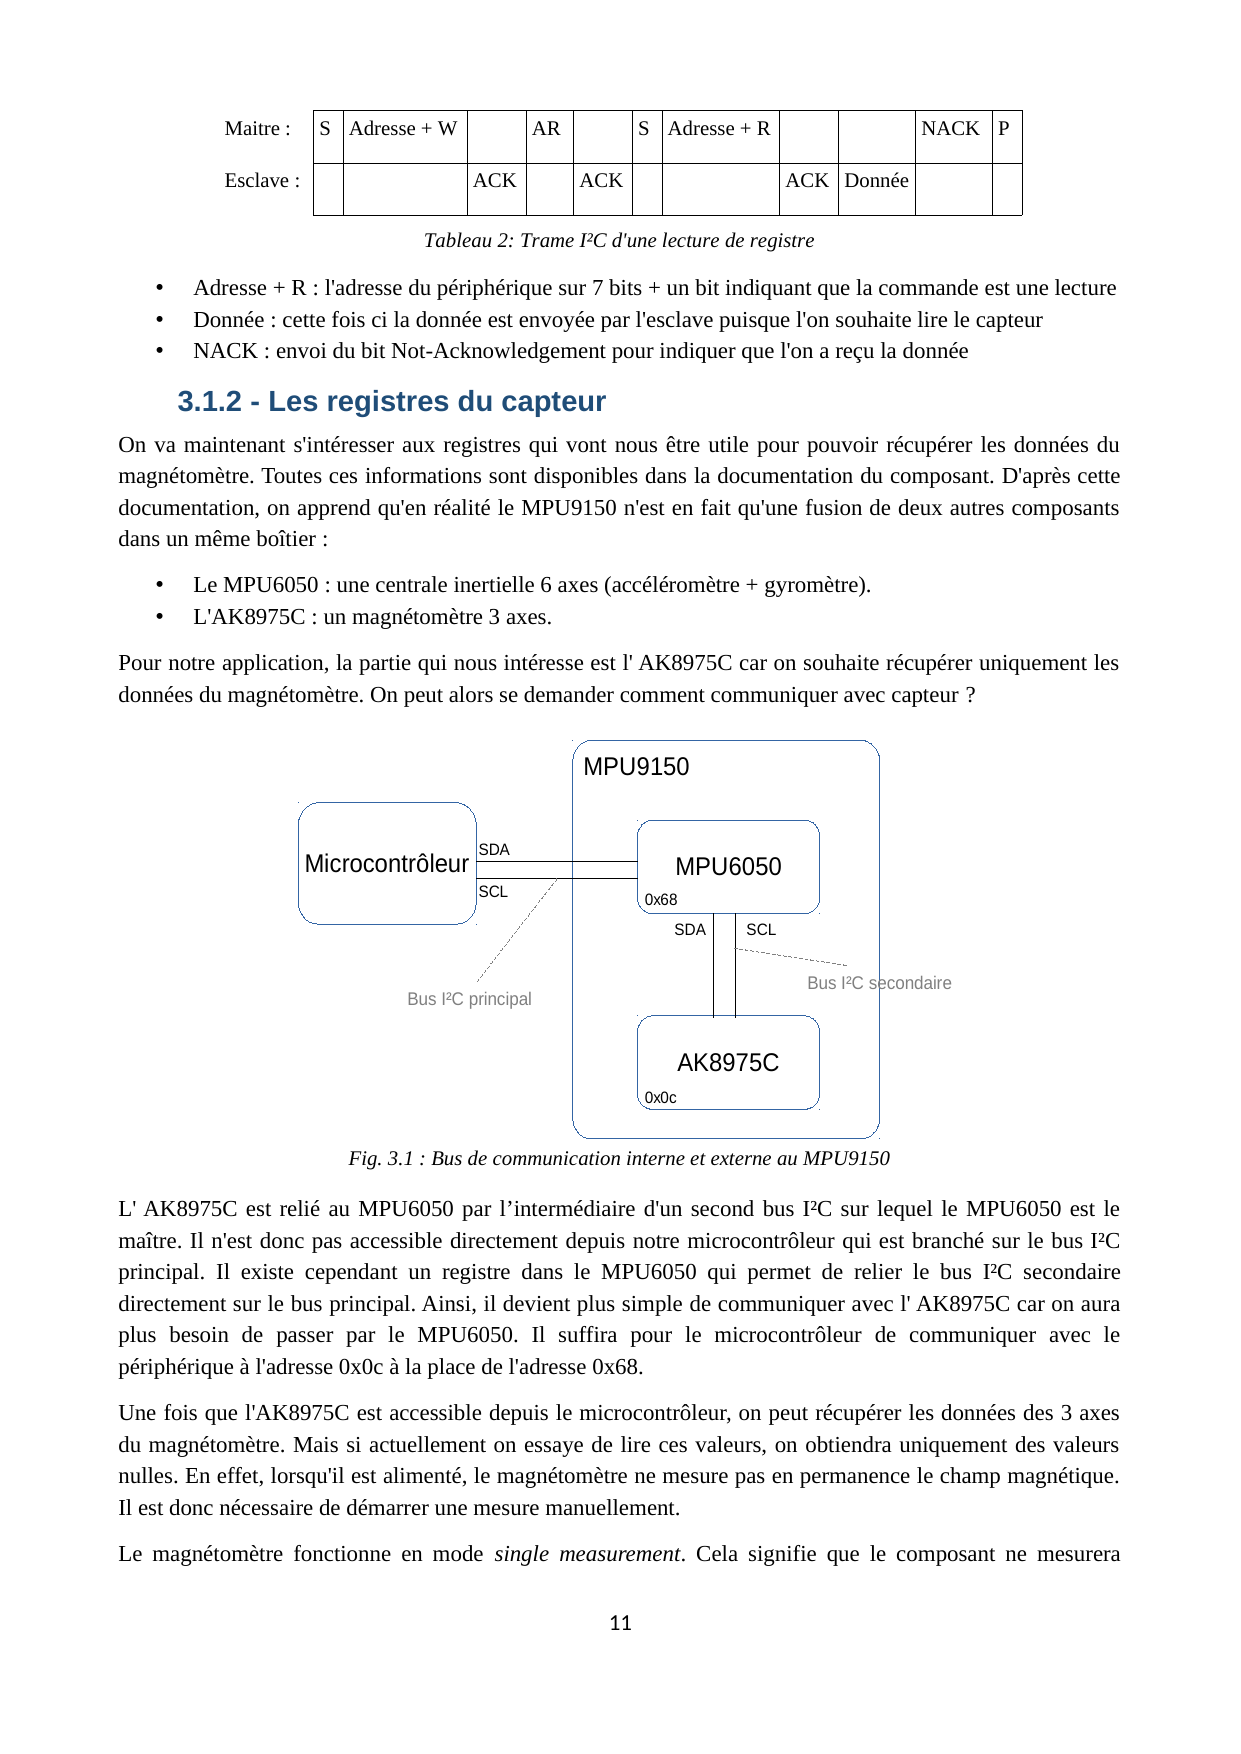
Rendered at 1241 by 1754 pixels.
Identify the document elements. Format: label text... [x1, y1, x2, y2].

table_header Maitre : [219, 110, 313, 163]
subtitle Les registres du capteur [118, 384, 1122, 417]
table_cell ACK [574, 164, 632, 215]
table_header S [314, 111, 343, 163]
table_cell [633, 164, 662, 215]
table_cell [314, 164, 343, 215]
table_header S [633, 111, 662, 163]
table_header [574, 111, 632, 163]
table_header Adresse + W [344, 111, 467, 163]
list Tableau 2: Trame I²C d'une lecture de registre [217, 227, 1023, 252]
table_cell Esclave : [219, 163, 313, 215]
table_header [839, 111, 915, 163]
table_cell ACK [468, 164, 526, 215]
table_header P [993, 111, 1022, 163]
table_cell [344, 164, 467, 215]
table_cell [663, 164, 779, 215]
table_cell [993, 164, 1022, 215]
table_header [780, 111, 838, 163]
list Donnée : cette fois ci la donnée est envoyée par l'esclave puisque l'on souhaite lire le capteur [156, 306, 1122, 332]
table_header Adresse + R [663, 111, 779, 163]
text L' AK8975C est relié au MPU6050 par l’intermédiaire d'un second bus I²C sur lequel le MPU6050 est le maître. Il n'est donc pas accessible directement depuis notre microcontrôleur qui est branché sur le bus I²C principal. Il existe cependant un registre dans le MPU6050 qui permet de relier le bus I²C secondaire directement sur le bus principal. Ainsi, il devient plus simple de communiquer avec l' AK8975C car on aura plus besoin de passer par le MPU6050. Il suffira pour le microcontrôleur de communiquer avec le périphérique à l'adresse 0x0c à la place de l'adresse 0x68. [118, 727, 1122, 1379]
text Le magnétomètre fonctionne en mode single measurement. Cela signifie que le composant ne mesurera [118, 1540, 1122, 1566]
text Pour notre application, la partie qui nous intéresse est l' AK8975C car on souhaite récupérer uniquement les données du magnétomètre. On peut alors se demander comment communiquer avec capteur ? [118, 649, 1122, 707]
list Le MPU6050 : une centrale inertielle 6 axes (accéléromètre + gyromètre). [156, 572, 1122, 598]
table_cell [916, 164, 992, 215]
text Fig. 3.1 : Bus de communication interne et externe au MPU9150 [276, 745, 964, 1170]
table_cell [527, 164, 573, 215]
table_cell ACK [780, 164, 838, 215]
list NACK : envoi du bit Not-Acknowledgement pour indiquer que l'on a reçu la donnée [156, 338, 1122, 364]
table_header NACK [916, 111, 992, 163]
table_cell Donnée [839, 164, 915, 215]
list Adresse + R : l'adresse du périphérique sur 7 bits + un bit indiquant que la commande est une lecture [156, 118, 1122, 301]
text Une fois que l'AK8975C est accessible depuis le microcontrôleur, on peut récupérer les données des 3 axes du magnétomètre. Mais si actuellement on essaye de lire ces valeurs, on obtiendra uniquement des valeurs nulles. En effet, lorsqu'il est alimenté, le magnétomètre ne mesure pas en permanence le champ magnétique. Il est donc nécessaire de démarrer une mesure manuellement. [118, 1399, 1122, 1520]
table_header AR [527, 111, 573, 163]
table_header [468, 111, 526, 163]
text On va maintenant s'intéresser aux registres qui vont nous être utile pour pouvoir récupérer les données du magnétomètre. Toutes ces informations sont disponibles dans la documentation du composant. D'après cette documentation, on apprend qu'en réalité le MPU9150 n'est en fait qu'une fusion de deux autres composants dans un même boîtier : [118, 431, 1122, 552]
list L'AK8975C : un magnétomètre 3 axes. [156, 603, 1122, 629]
